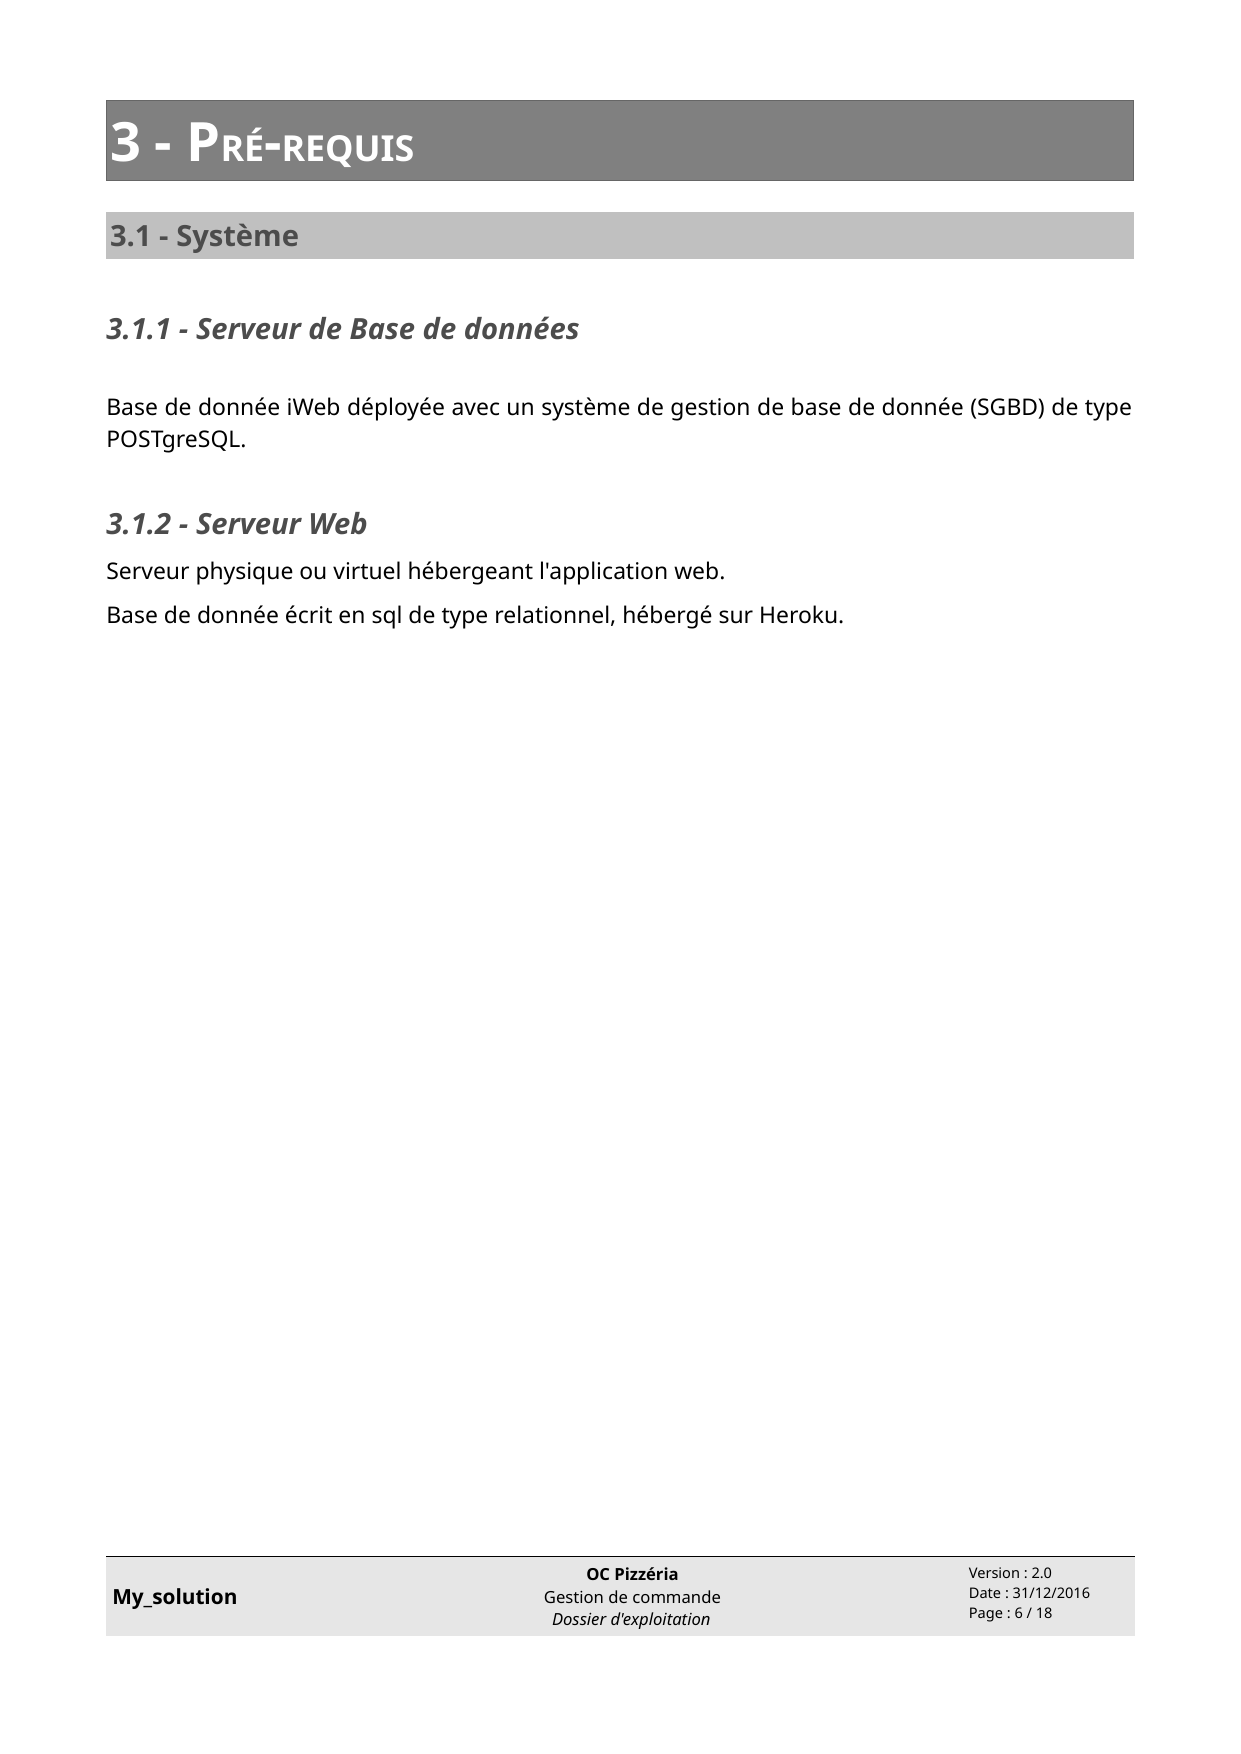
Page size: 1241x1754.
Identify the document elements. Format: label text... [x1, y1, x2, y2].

text Base de donnée iWeb déployée avec un système de gestion de base de donnée (SGBD) de type POSTgreSQL. [106, 391, 1134, 454]
subtitle Serveur Web [106, 503, 1134, 543]
subtitle Pré-requis [107, 101, 1133, 180]
text Base de donnée écrit en sql de type relationnel, hébergé sur Heroku. [106, 599, 1134, 630]
subtitle Système [107, 213, 1133, 258]
text Serveur physique ou virtuel hébergeant l'application web. [106, 555, 1134, 586]
subtitle Serveur de Base de données [106, 308, 1134, 348]
